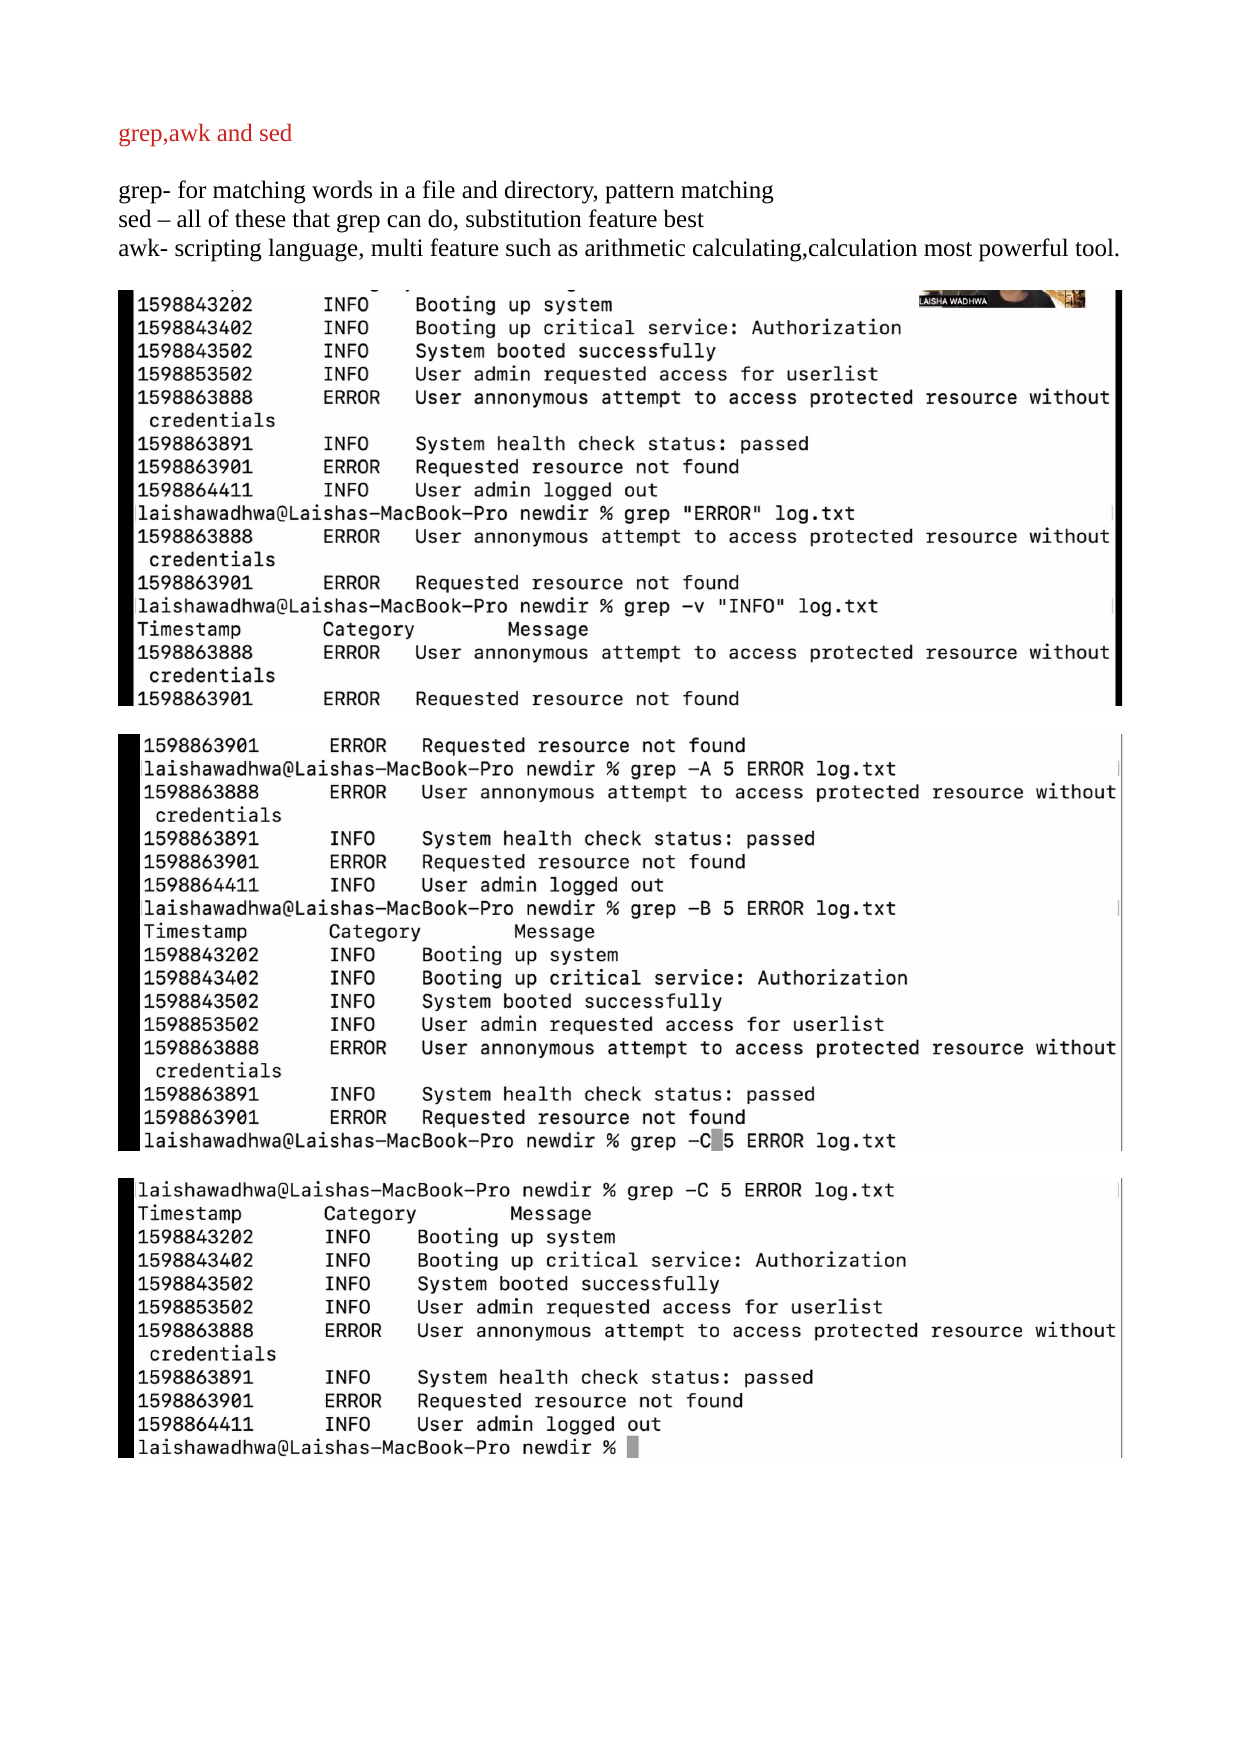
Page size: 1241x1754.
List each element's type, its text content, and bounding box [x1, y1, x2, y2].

picture [118, 290, 1123, 706]
picture [118, 1178, 1123, 1458]
text grep- for matching words in a file and directory, pattern matching [118, 176, 1122, 204]
text sed – all of these that grep can do, substitution feature best [118, 204, 1122, 233]
text awk- scripting language, multi feature such as arithmetic calculating,calculation most powerful tool. [118, 233, 1122, 262]
picture [118, 734, 1123, 1151]
text grep,awk and sed [118, 118, 1122, 147]
